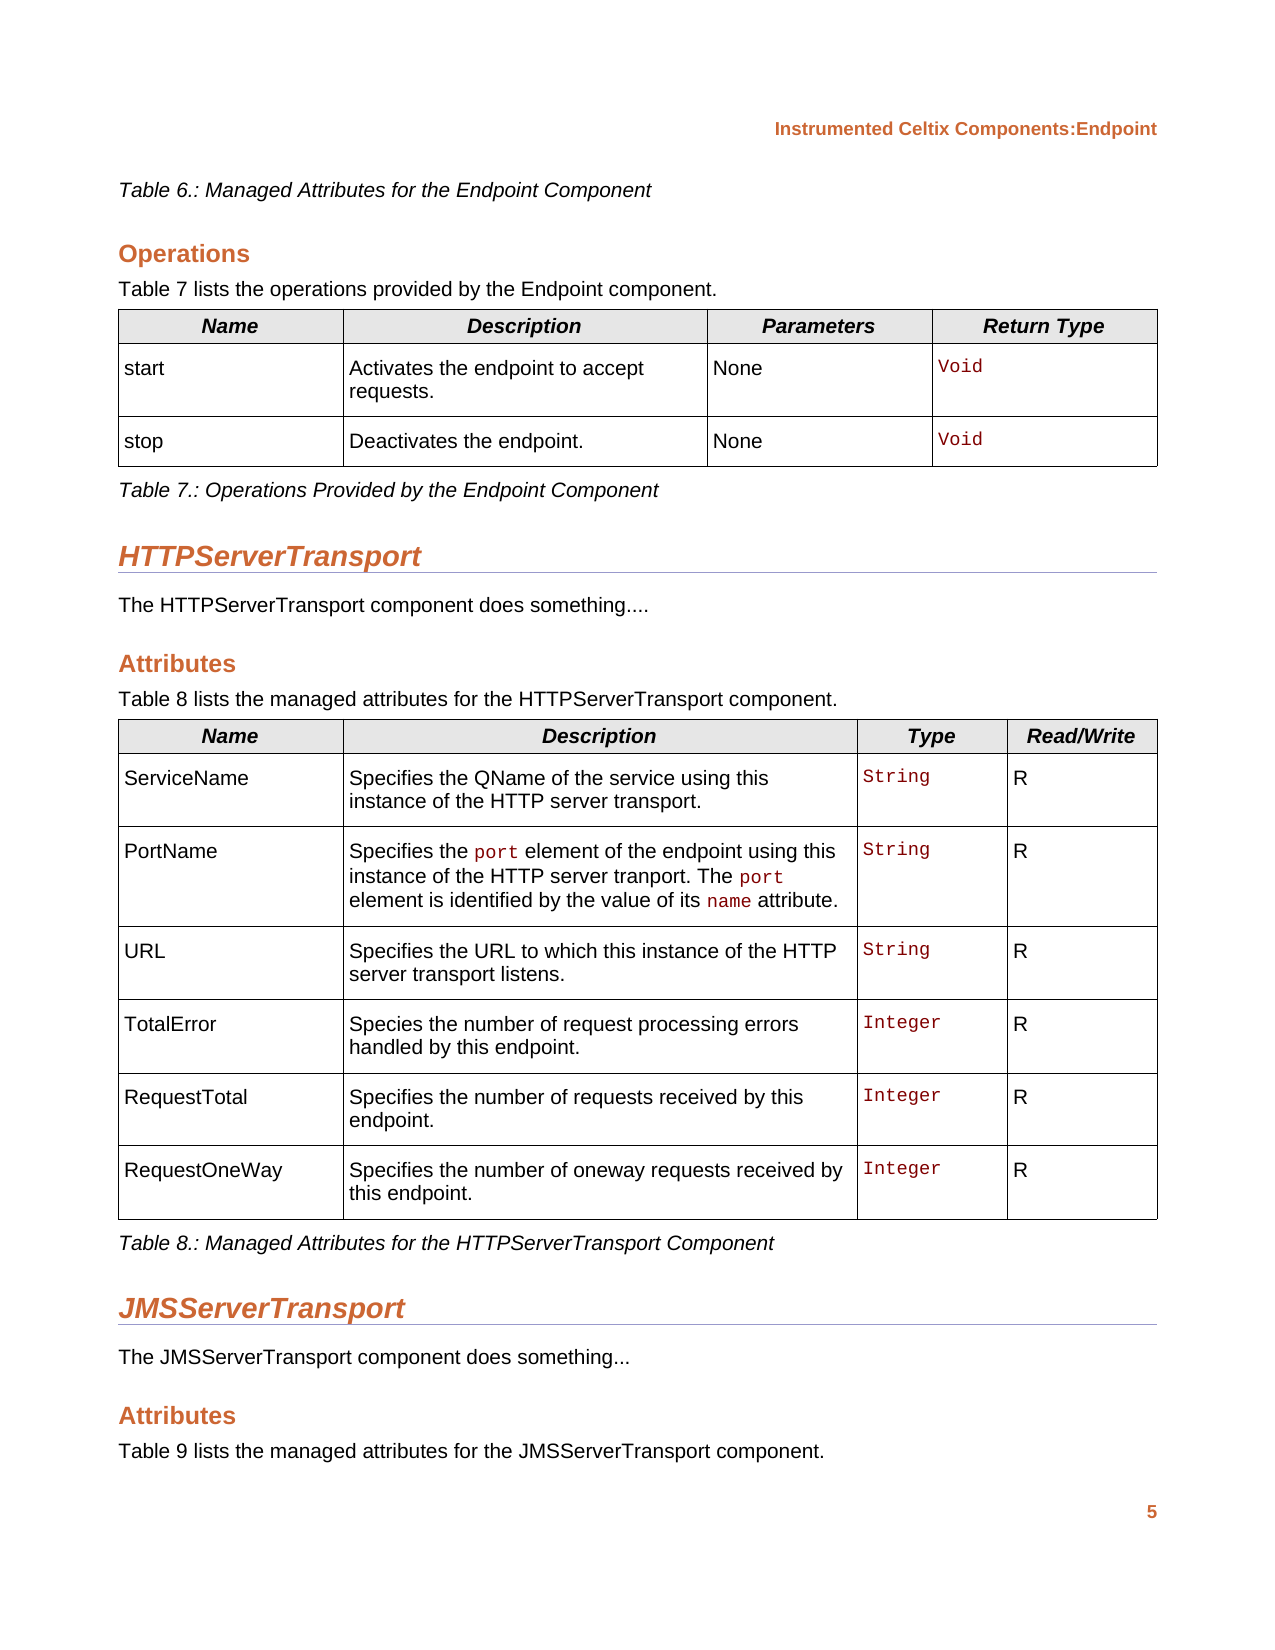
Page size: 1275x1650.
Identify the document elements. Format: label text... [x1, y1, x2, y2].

table_cell R [1008, 1074, 1157, 1145]
table_header Name [119, 310, 343, 343]
table_cell R [1008, 1146, 1157, 1218]
table_cell PortName [119, 827, 343, 926]
text The JMSServerTransport component does something... [118, 1345, 1157, 1369]
table_cell Specifies the port element of the endpoint using this instance of the HTTP server tranport. The port element is identified by the value of its name attribute. [344, 827, 857, 926]
table_cell Activates the endpoint to accept requests. [344, 344, 707, 416]
text Attributes [118, 649, 1157, 677]
table_cell R [1008, 754, 1157, 826]
table_cell Specifies the number of requests received by this endpoint. [344, 1074, 857, 1145]
table_cell Void [933, 417, 1157, 466]
table_header Description [344, 720, 857, 753]
table_cell R [1008, 1000, 1157, 1072]
text Table 7 lists the operations provided by the Endpoint component. [118, 278, 1157, 301]
table_cell RequestTotal [119, 1074, 343, 1145]
text Table 8 lists the managed attributes for the HTTPServerTransport component. [118, 688, 1157, 711]
text The HTTPServerTransport component does something.... [118, 593, 1157, 616]
table_cell Integer [858, 1074, 1007, 1145]
table_header Name [119, 720, 343, 753]
table_cell Specifies the URL to which this instance of the HTTP server transport listens. [344, 927, 857, 999]
subtitle HTTPServerTransport [118, 539, 1157, 572]
table_cell Specifies the QName of the service using this instance of the HTTP server transport. [344, 754, 857, 826]
table_cell R [1008, 827, 1157, 926]
table_header Description [344, 310, 707, 343]
table_cell Specifies the number of oneway requests received by this endpoint. [344, 1146, 857, 1218]
text Operations [118, 239, 1157, 267]
table_cell String [858, 927, 1007, 999]
text Attributes [118, 1402, 1157, 1429]
text Table 7.: Operations Provided by the Endpoint Component [118, 479, 1157, 502]
table_cell String [858, 827, 1007, 926]
table_header Parameters [708, 310, 932, 343]
table_header Type [858, 720, 1007, 753]
table_cell RequestOneWay [119, 1146, 343, 1218]
table_header Read/Write [1008, 720, 1157, 753]
text Table 8.: Managed Attributes for the HTTPServerTransport Component [118, 1231, 1157, 1254]
table_cell URL [119, 927, 343, 999]
table_cell Integer [858, 1000, 1007, 1072]
table_cell None [708, 344, 932, 416]
table_cell Integer [858, 1146, 1007, 1218]
table_cell TotalError [119, 1000, 343, 1072]
table_header Return Type [933, 310, 1157, 343]
table_cell Void [933, 344, 1157, 416]
text Table 9 lists the managed attributes for the JMSServerTransport component. [118, 1440, 1157, 1463]
table_cell None [708, 417, 932, 466]
table_cell R [1008, 927, 1157, 999]
table_cell stop [119, 417, 343, 466]
text Table 6.: Managed Attributes for the Endpoint Component [118, 178, 1157, 201]
table_cell String [858, 754, 1007, 826]
table_cell start [119, 344, 343, 416]
table_cell Deactivates the endpoint. [344, 417, 707, 466]
subtitle JMSServerTransport [118, 1292, 1157, 1324]
table_cell Species the number of request processing errors handled by this endpoint. [344, 1000, 857, 1072]
table_cell ServiceName [119, 754, 343, 826]
